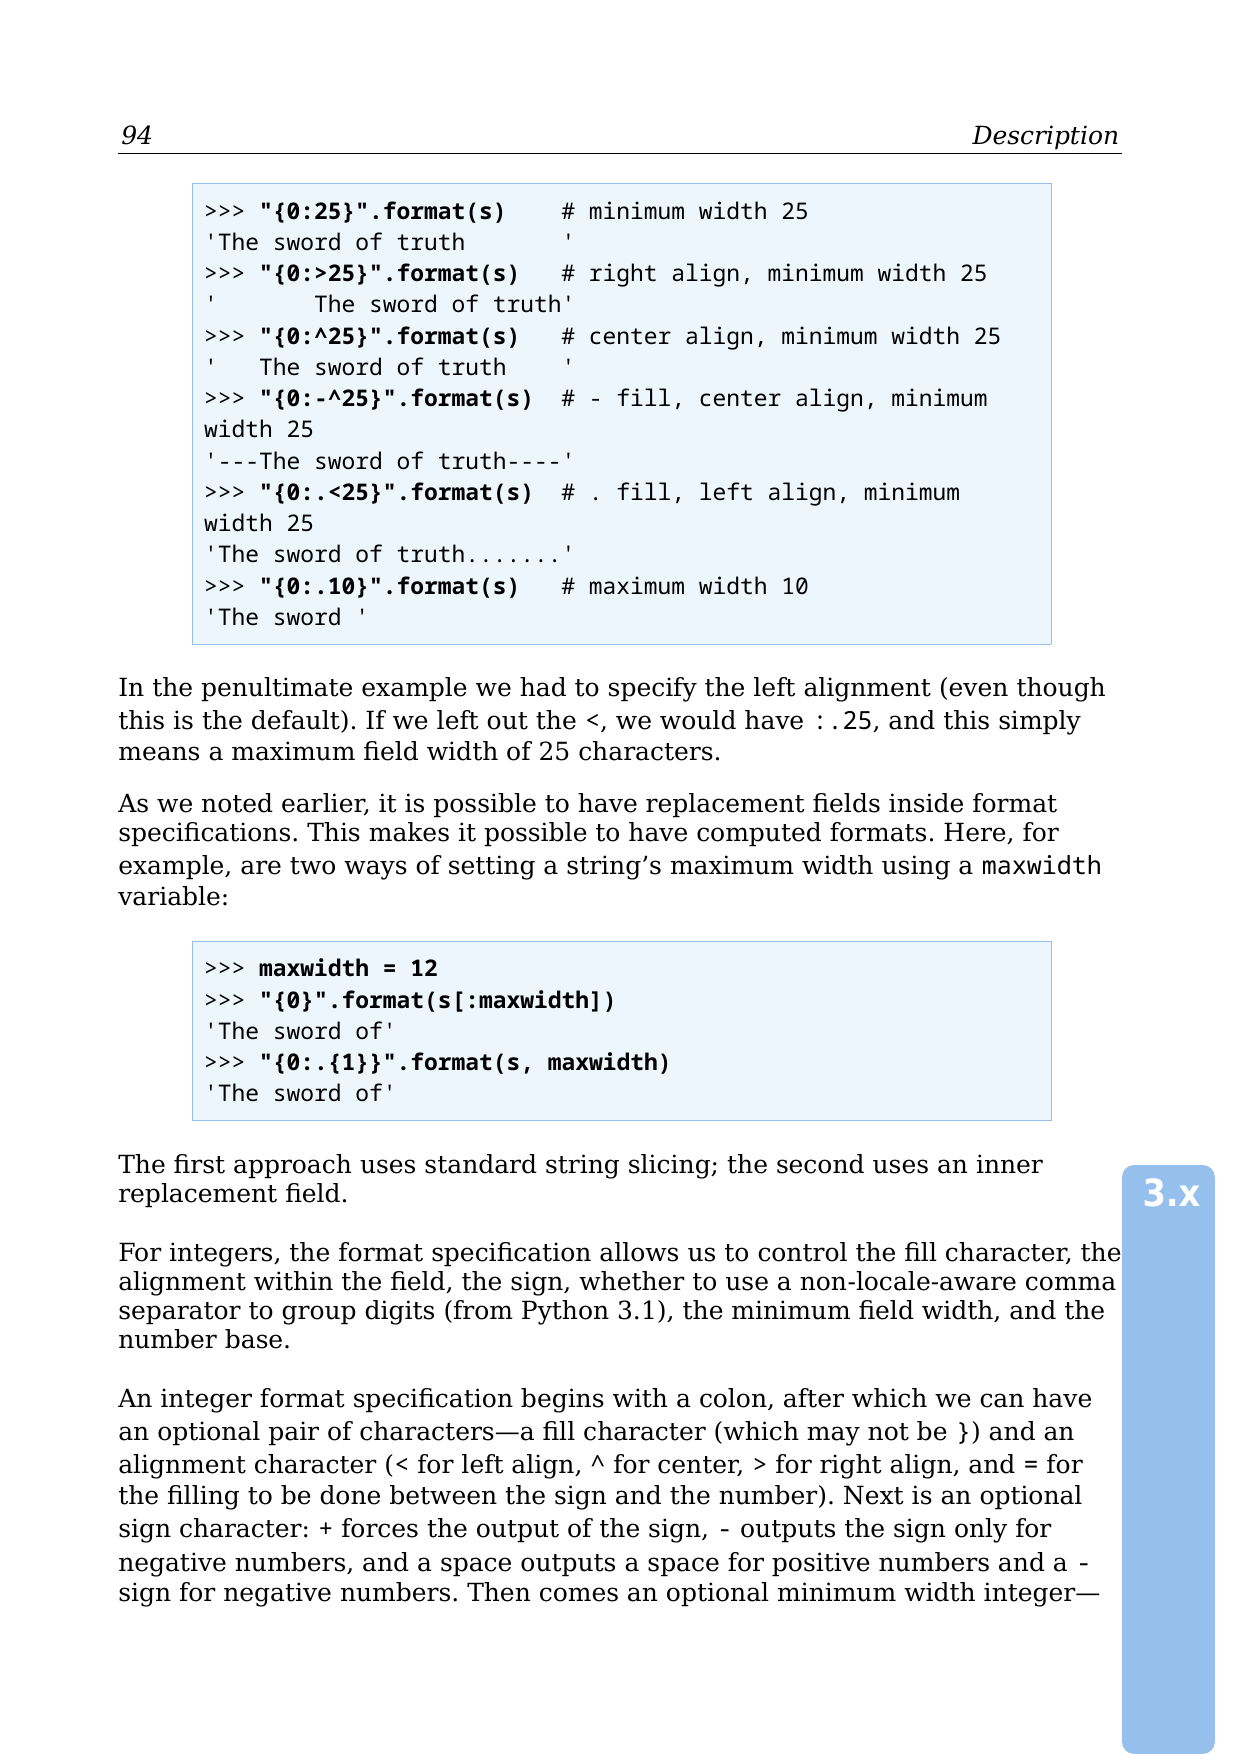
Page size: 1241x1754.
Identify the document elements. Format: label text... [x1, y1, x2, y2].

text >>> "{0:^25}".format(s) # center align, minimum width 25 [193, 308, 1051, 339]
text >>> "{0:.{1}}".format(s, maxwidth) [193, 1034, 1051, 1066]
text ' The sword of truth' [193, 276, 1051, 308]
text An integer format specification begins with a colon, after which we can have an optional pair of characters—a fill character (which may not be }) and an alignment character (< for left align, ^ for center, > for right align, and = for the filling to be done between the sign and the number). Next is an optional sign character: + forces the output of the sign, - outputs the sign only for negative numbers, and a space outputs a space for positive numbers and a - sign for negative numbers. Then comes an optional minimum width integer— [118, 1384, 1122, 1608]
text >>> "{0:>25}".format(s) # right align, minimum width 25 [193, 245, 1051, 276]
text 'The sword of' [193, 1003, 1051, 1034]
text >>> maxwidth = 12 [193, 942, 1051, 972]
text >>> "{0}".format(s[:maxwidth]) [193, 972, 1051, 1003]
text >>> "{0:.<25}".format(s) # . fill, left align, minimum width 25 [193, 464, 1051, 526]
text '---The sword of truth----' [193, 433, 1051, 464]
text >>> "{0:25}".format(s) # minimum width 25 [193, 184, 1051, 214]
text 'The sword of' [193, 1066, 1051, 1120]
text As we noted earlier, it is possible to have replacement fields inside format specifications. This makes it possible to have computed formats. Here, for example, are two ways of setting a string’s maximum width using a maxwidth variable: [118, 789, 1122, 911]
text For integers, the format specification allows us to control the fill character, the alignment within the field, the sign, whether to use a non-locale-aware comma separator to group digits (from Python 3.1), the minimum field width, and the number base. [118, 1238, 1122, 1354]
text In the penultimate example we had to specify the left alignment (even though this is the default). If we left out the <, we would have :.25, and this simply means a maximum field width of 25 characters. [118, 673, 1122, 766]
text 'The sword of truth.......' [193, 526, 1051, 558]
text ' The sword of truth ' [193, 339, 1051, 370]
text 'The sword of truth ' [193, 214, 1051, 245]
text >>> "{0:.10}".format(s) # maximum width 10 [193, 558, 1051, 589]
text 'The sword ' [193, 589, 1051, 644]
text >>> "{0:-^25}".format(s) # - fill, center align, minimum width 25 [193, 370, 1051, 433]
text The first approach uses standard string slicing; the second uses an inner replacement field. [118, 1150, 1122, 1208]
